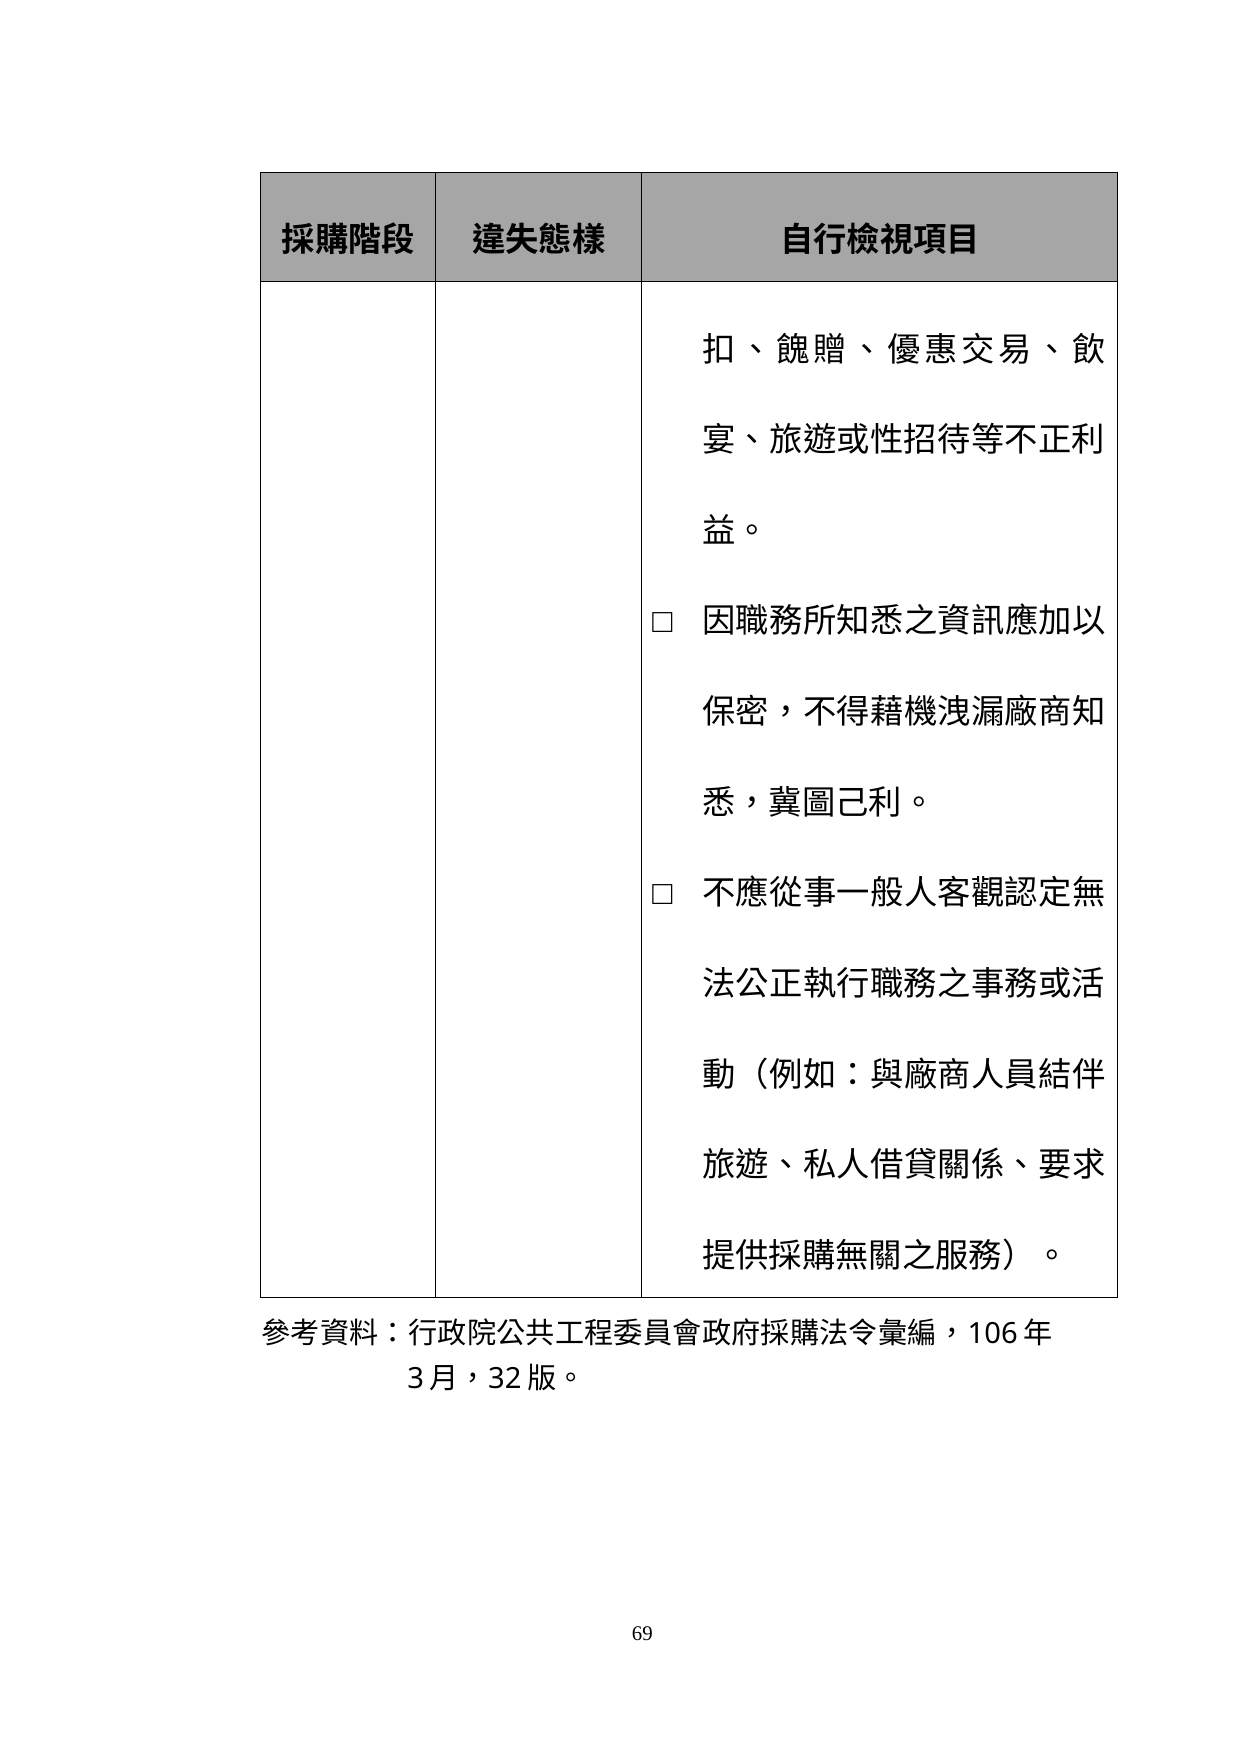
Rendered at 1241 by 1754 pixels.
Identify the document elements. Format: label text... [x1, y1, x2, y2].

table_header 自行檢視項目 [642, 173, 1117, 281]
table_cell 扣、餽贈、優惠交易、飲宴、旅遊或性招待等不正利益。 因職務所知悉之資訊應加以保密，不得藉機洩漏廠商知悉，冀圖己利。 不應從事一般人客觀認定無法公正執行職務之事務或活動（例如：與廠商人員結伴旅遊、私人借貸關係、要求提供採購無關之服務）。 [642, 282, 1117, 1297]
table_header 採購階段 [261, 173, 435, 281]
table_header 違失態樣 [436, 173, 641, 281]
table_cell [436, 282, 641, 1297]
text 參考資料：行政院公共工程委員會政府採購法令彙編，106年3月，32版。 [261, 1298, 1053, 1388]
table_cell [261, 282, 435, 1297]
